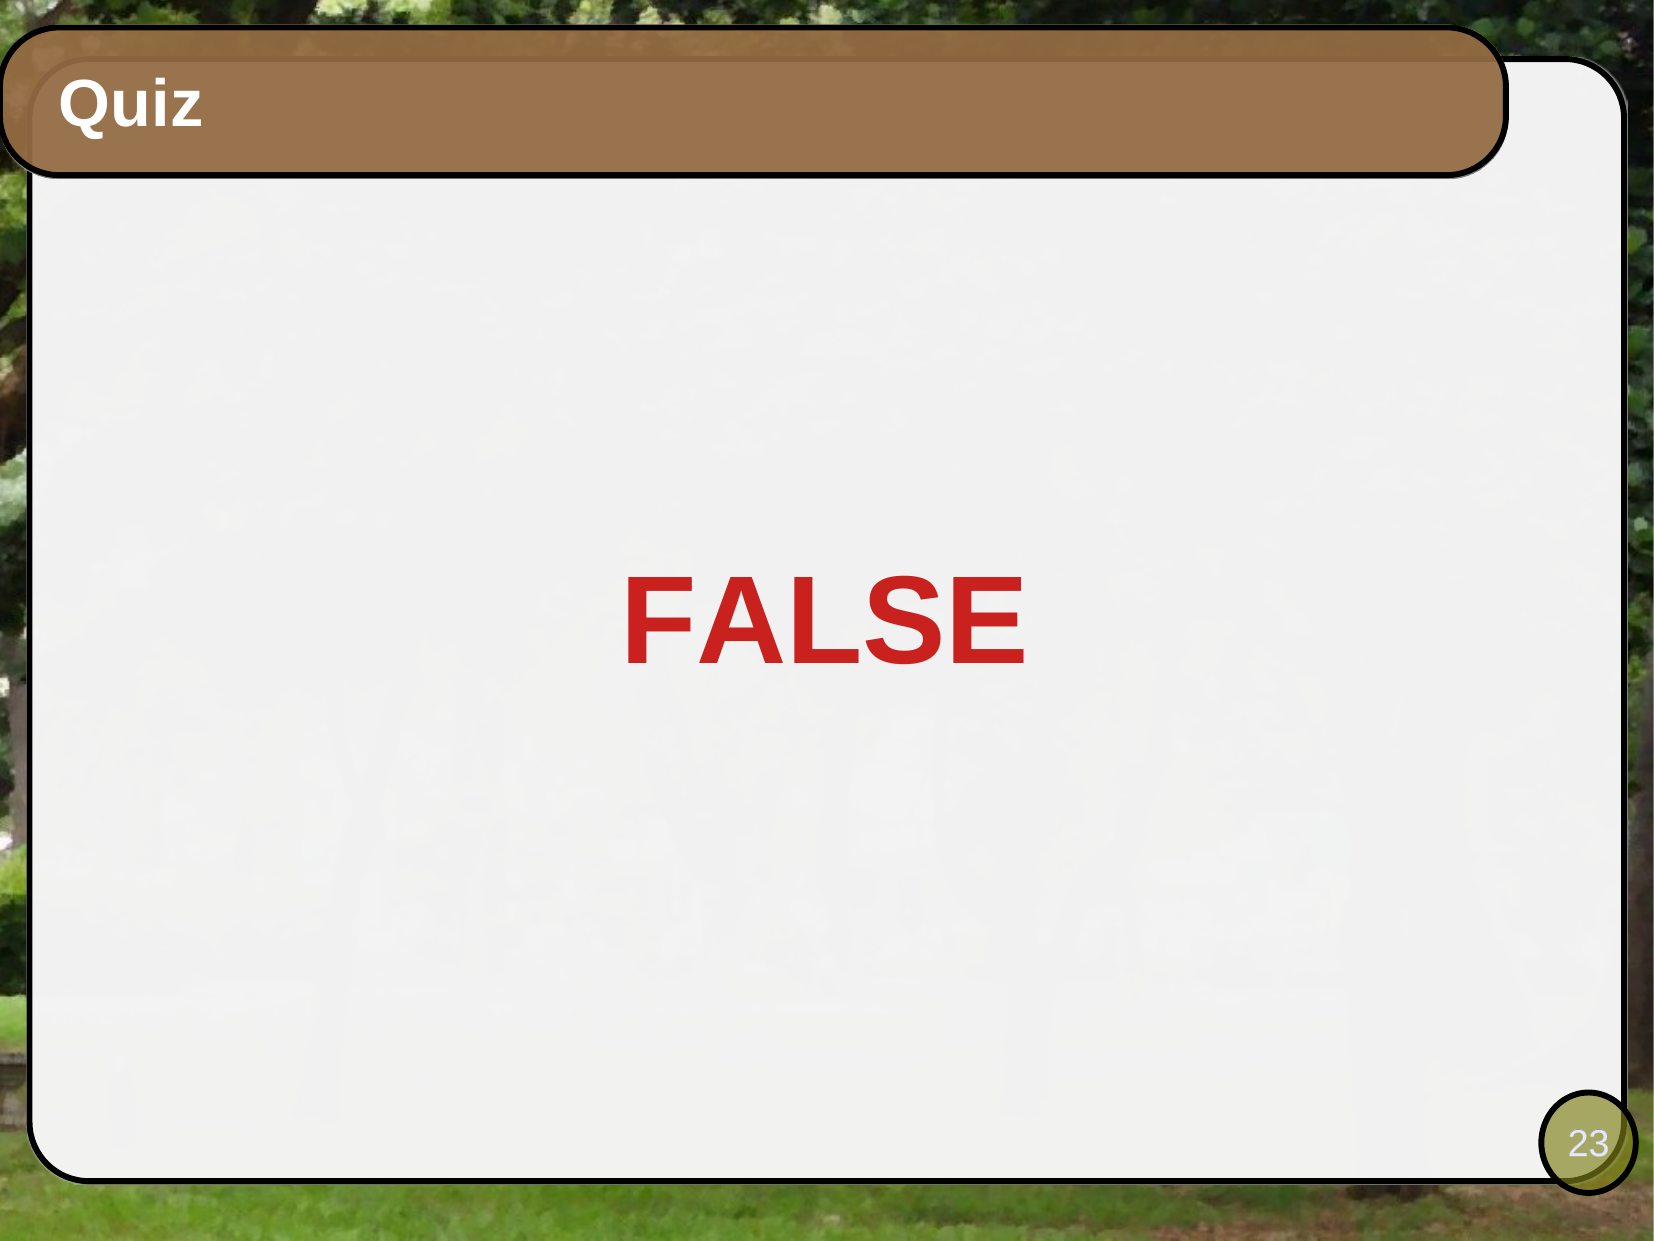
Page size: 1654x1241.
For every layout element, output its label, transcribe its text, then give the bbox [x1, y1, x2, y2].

picture [0, 0, 1654, 1241]
text_box FALSE [605, 542, 1049, 698]
title Quiz [59, 29, 1447, 178]
